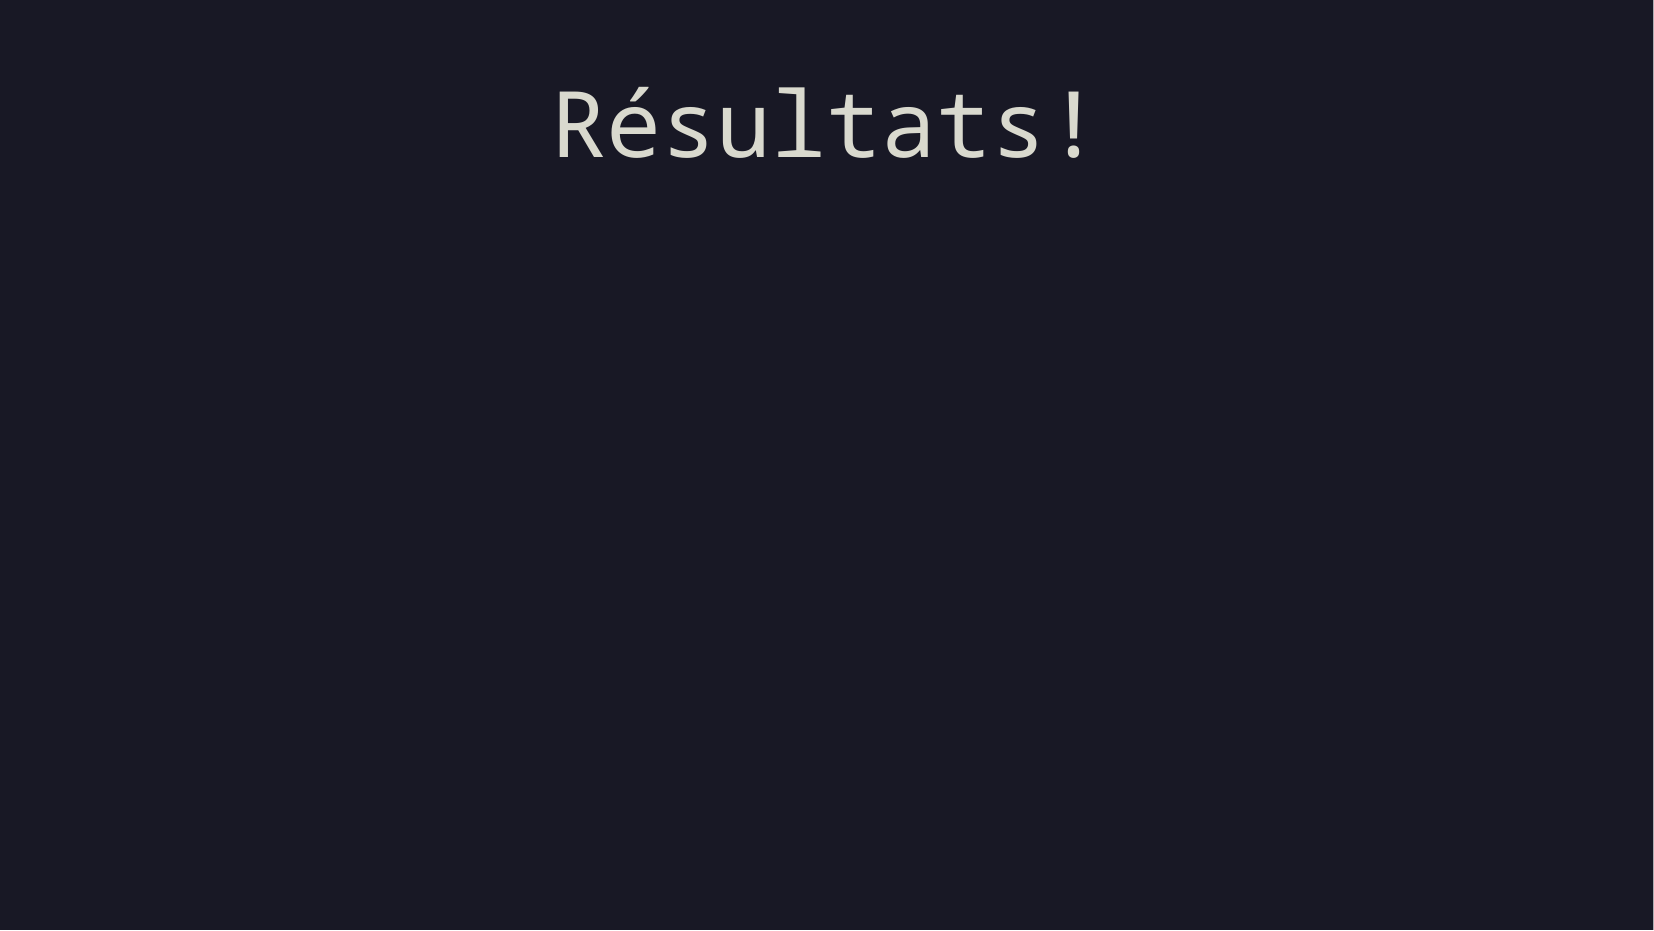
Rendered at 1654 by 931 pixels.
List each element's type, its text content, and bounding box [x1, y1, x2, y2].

title Résultats! [82, 44, 1571, 200]
